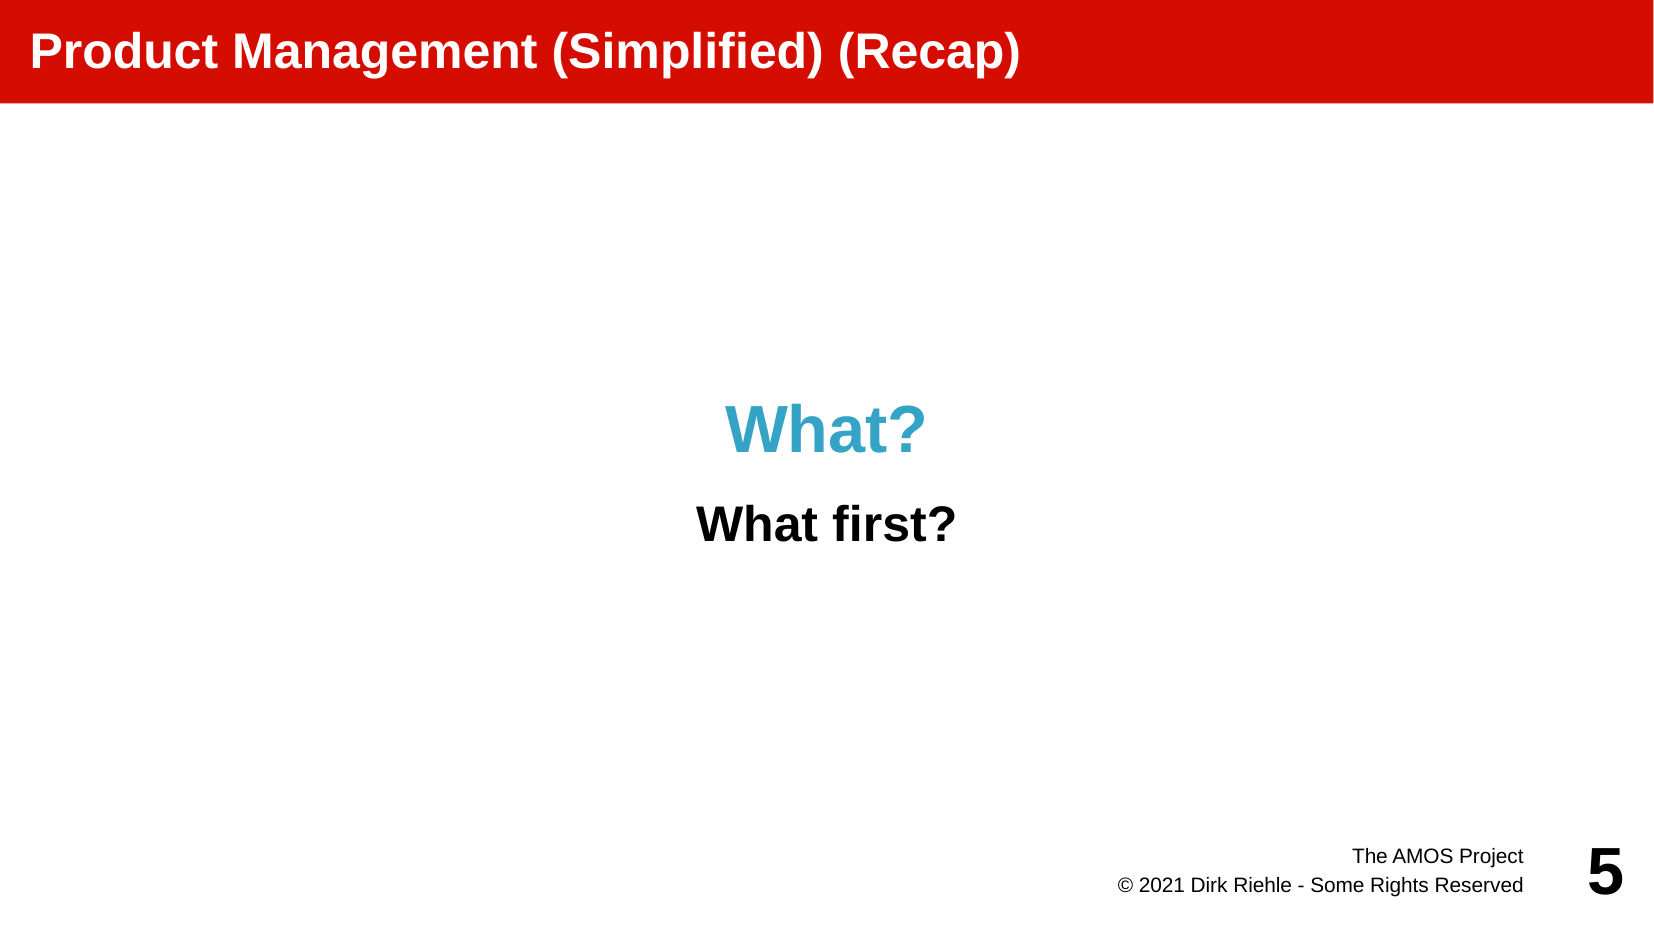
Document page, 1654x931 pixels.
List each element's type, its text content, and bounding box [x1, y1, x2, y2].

title Product Management (Simplified) (Recap) [0, 0, 1654, 104]
subtitle What? What first? [29, 132, 1625, 813]
